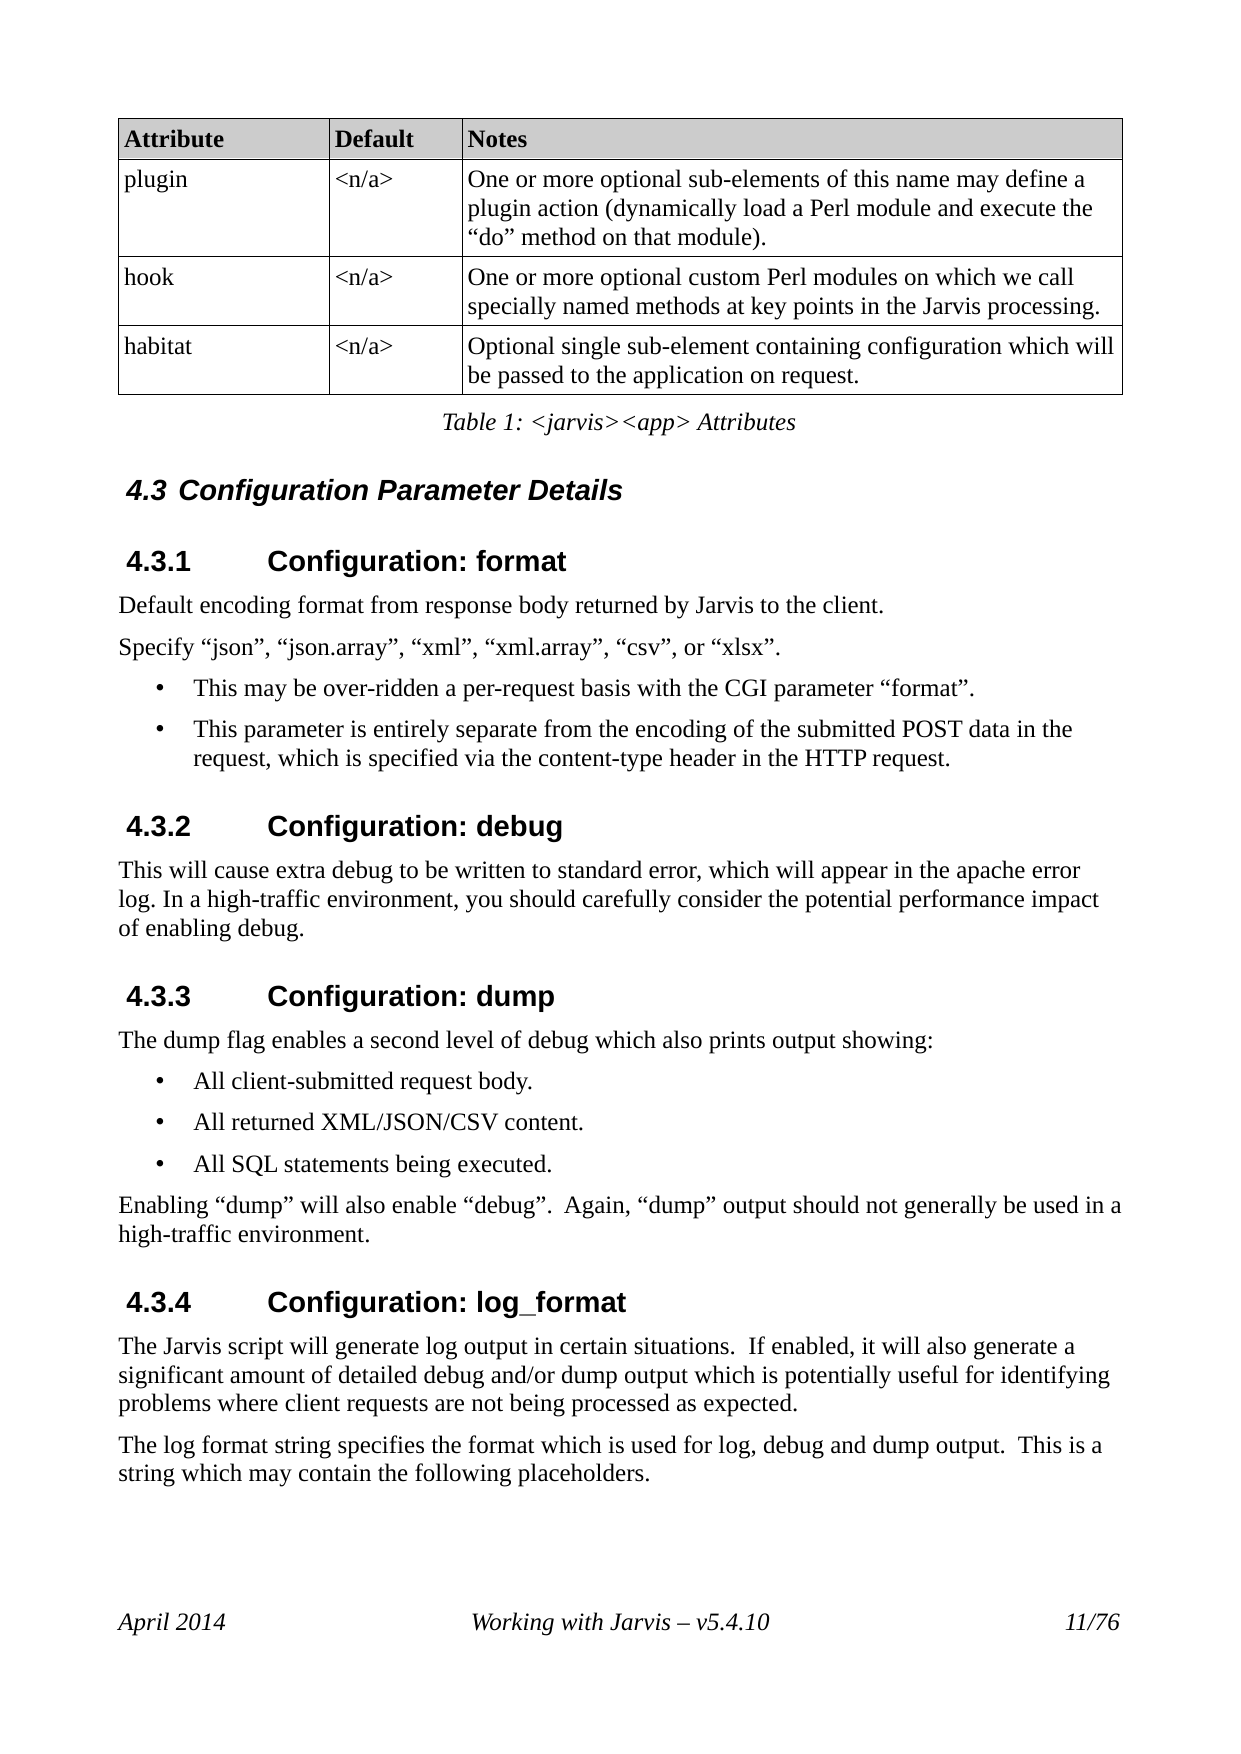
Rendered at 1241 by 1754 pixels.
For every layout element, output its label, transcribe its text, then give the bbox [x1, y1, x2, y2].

text The log format string specifies the format which is used for log, debug and dump output. This is a string which may contain the following placeholders. [118, 1430, 1122, 1487]
subtitle Configuration Parameter Details [118, 473, 1122, 507]
table_header Attribute [119, 119, 329, 158]
subtitle Configuration: debug [118, 809, 1122, 843]
text Enabling “dump” will also enable “debug”. Again, “dump” output should not generally be used in a high-traffic environment. [118, 1190, 1122, 1247]
table_cell Optional single sub-element containing configuration which will be passed to the application on request. [463, 326, 1122, 394]
text Specify “json”, “json.array”, “xml”, “xml.array”, “csv”, or “xlsx”. [118, 632, 1122, 660]
text This will cause extra debug to be written to standard error, which will appear in the apache error log. In a high-traffic environment, you should carefully consider the potential performance impact of enabling debug. [118, 855, 1122, 941]
list This may be over-ridden a per-request basis with the CGI parameter “format”. [156, 673, 1122, 702]
text The dump flag enables a second level of debug which also prints output showing: [118, 1025, 1122, 1054]
list All SQL statements being executed. [156, 1149, 1122, 1177]
list All client-submitted request body. [156, 1066, 1122, 1095]
subtitle Configuration: dump [118, 979, 1122, 1012]
table_cell habitat [119, 326, 329, 394]
table_cell <n/a> [330, 326, 462, 394]
list All returned XML/JSON/CSV content. [156, 1107, 1122, 1136]
text The Jarvis script will generate log output in certain situations. If enabled, it will also generate a significant amount of detailed debug and/or dump output which is potentially useful for identifying problems where client requests are not being processed as expected. [118, 1331, 1122, 1417]
table_cell <n/a> [330, 257, 462, 325]
table_cell plugin [119, 160, 329, 256]
table_header Notes [463, 119, 1122, 158]
table_cell One or more optional sub-elements of this name may define a plugin action (dynamically load a Perl module and execute the “do” method on that module). [463, 160, 1122, 256]
table_cell One or more optional custom Perl modules on which we call specially named methods at key points in the Jarvis processing. [463, 257, 1122, 325]
text Table 1: <jarvis><app> Attributes [118, 407, 1122, 436]
table_cell <n/a> [330, 160, 462, 256]
list This parameter is entirely separate from the encoding of the submitted POST data in the request, which is specified via the content-type header in the HTTP request. [156, 714, 1122, 772]
subtitle Configuration: log_format [118, 1285, 1122, 1318]
table_header Default [330, 119, 462, 158]
text Default encoding format from response body returned by Jarvis to the client. [118, 590, 1122, 619]
table_cell hook [119, 257, 329, 325]
subtitle Configuration: format [118, 544, 1122, 578]
